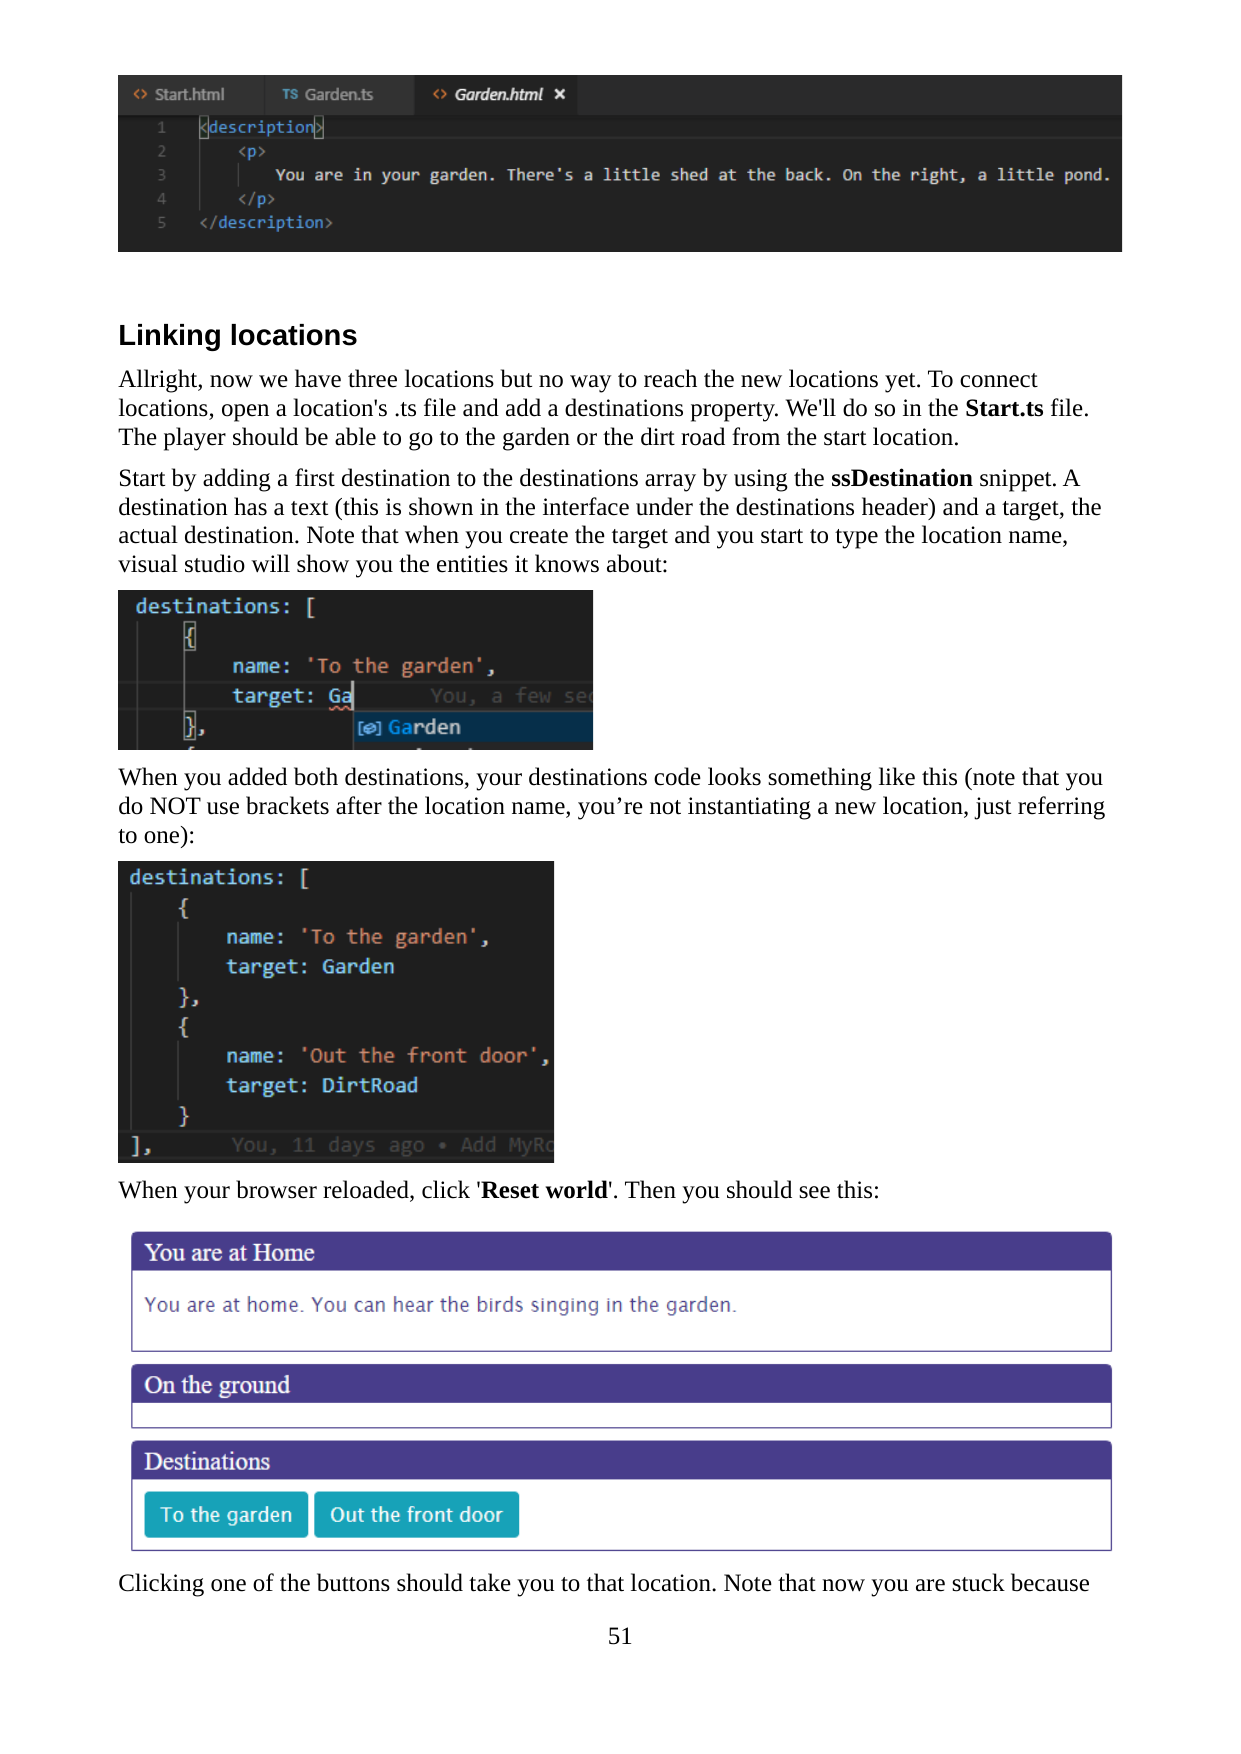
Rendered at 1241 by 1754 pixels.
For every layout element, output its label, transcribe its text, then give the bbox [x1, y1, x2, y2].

text When your browser reloaded, click 'Reset world'. Then you should see this: [118, 1175, 1122, 1204]
text When you added both destinations, your destinations code looks something like this (note that you do NOT use brackets after the location name, you’re not instantiating a new location, just referring to one): [118, 762, 1122, 849]
text Start by adding a first destination to the destinations array by using the ssDestination snippet. A destination has a text (this is shown in the interface under the destinations header) and a target, the actual destination. Note that when you create the target and you start to type the location name, visual studio will show you the entities it knows about: [118, 463, 1122, 578]
text Allright, now we have three locations but no way to reach the new locations yet. To connect locations, open a location's .ts file and add a destinations property. We'll do so in the Start.ts file. The player should be able to go to the garden or the dirt road from the start location. [118, 364, 1122, 451]
text Clicking one of the buttons should take you to that location. Note that now you are stuck because [118, 1568, 1122, 1597]
subtitle Linking locations [118, 318, 1122, 352]
